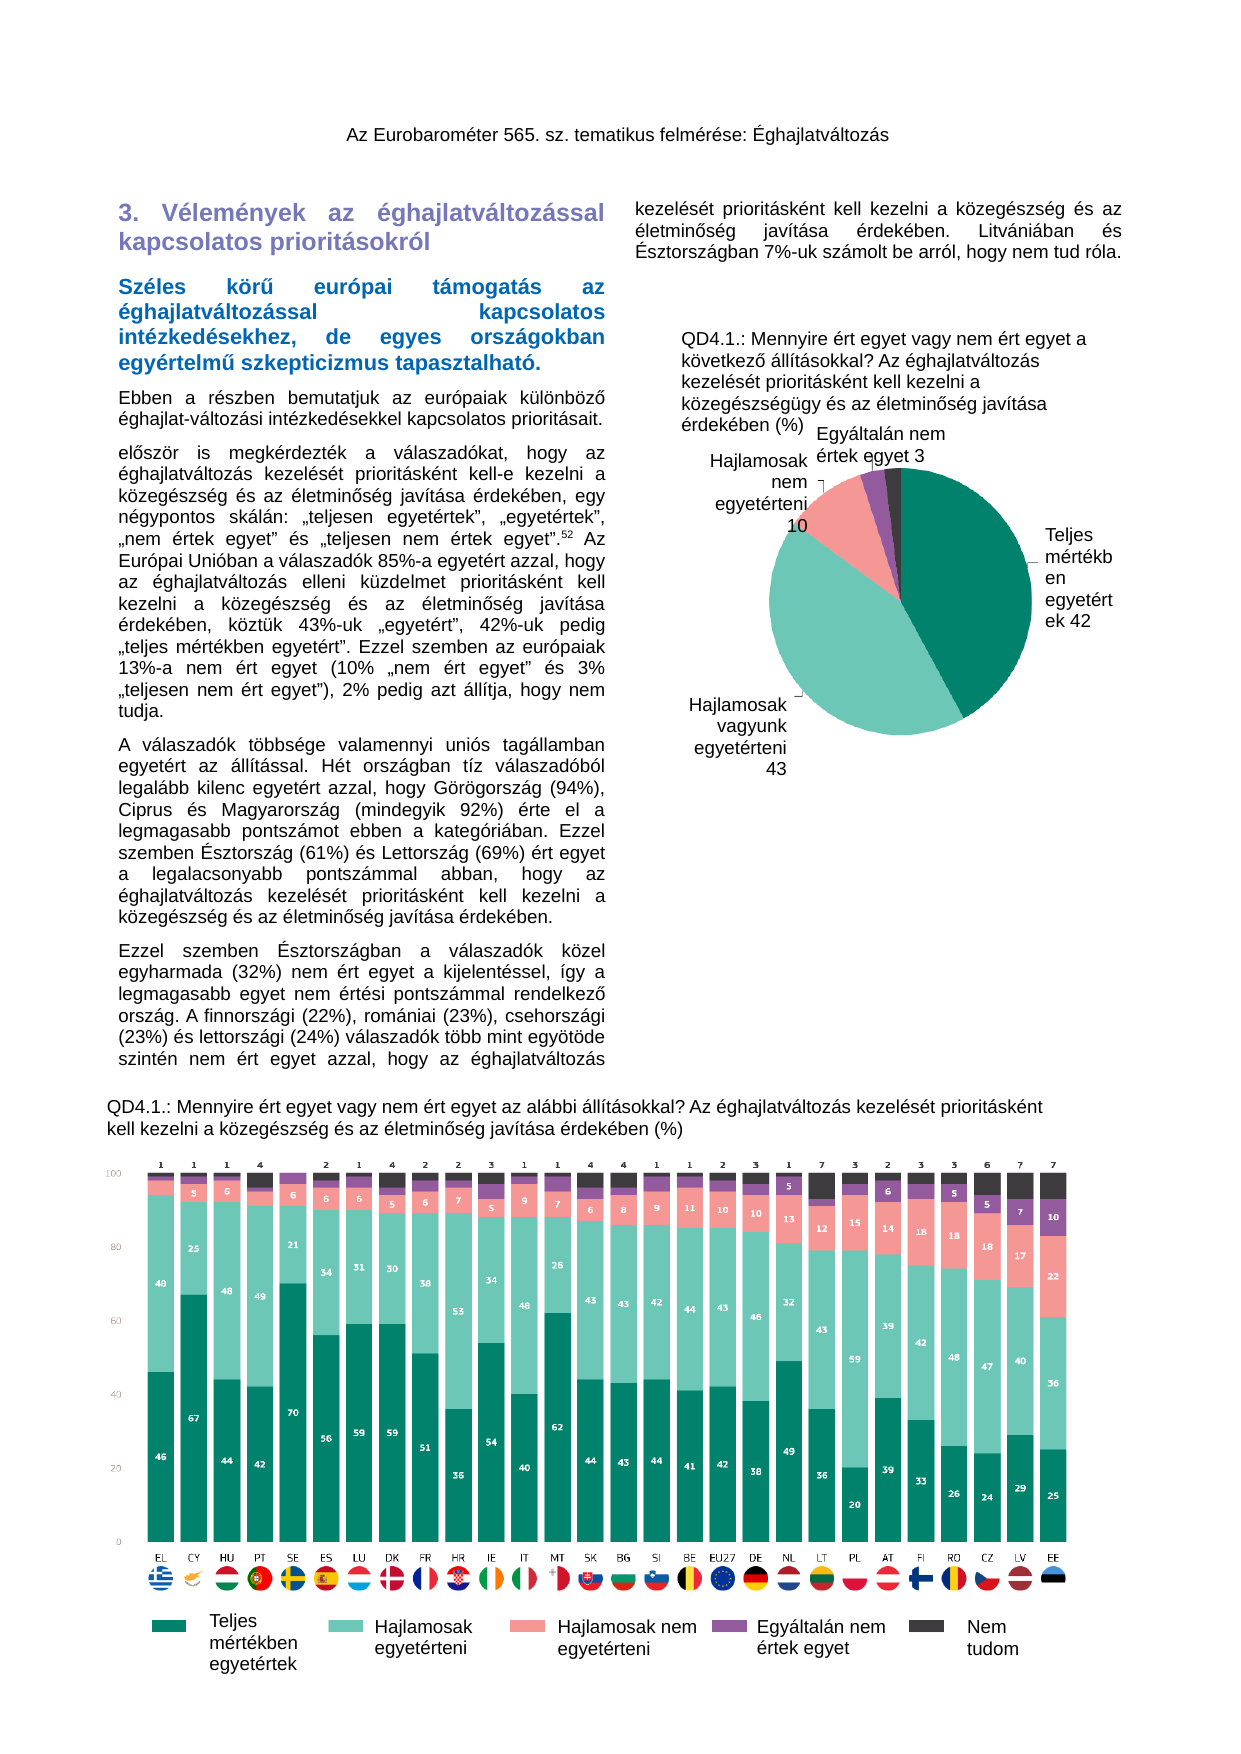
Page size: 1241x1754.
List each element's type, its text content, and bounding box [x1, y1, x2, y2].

subtitle 3. Vélemények az éghajlatváltozással kapcsolatos prioritásokról [118, 198, 605, 255]
text kezelését prioritásként kell kezelni a közegészség és az életminőség javítása érdekében. Litvániában és Észtországban 7%-uk számolt be arról, hogy nem tud róla. [635, 198, 1122, 263]
picture [100, 1153, 1091, 1600]
text A válaszadók többsége valamennyi uniós tagállamban egyetért az állítással. Hét országban tíz válaszadóból legalább kilenc egyetért azzal, hogy Görögország (94%), Ciprus és Magyarország (mindegyik 92%) érte el a legmagasabb pontszámot ebben a kategóriában. Ezzel szemben Észtország (61%) és Lettország (69%) ért egyet a legalacsonyabb pontszámmal abban, hogy az éghajlatváltozás kezelését prioritásként kell kezelni a közegészség és az életminőség javítása érdekében. [118, 734, 605, 928]
text Ebben a részben bemutatjuk az európaiak különböző éghajlat-változási intézkedésekkel kapcsolatos prioritásait. [118, 387, 605, 430]
picture [765, 445, 1038, 739]
text Széles körű európai támogatás az éghajlatváltozással kapcsolatos intézkedésekhez, de egyes országokban egyértelmű szkepticizmus tapasztalható. [118, 274, 605, 375]
text először is megkérdezték a válaszadókat, hogy az éghajlatváltozás kezelését prioritásként kell-e kezelni a közegészség és az életminőség javítása érdekében, egy négypontos skálán: „teljesen egyetértek”, „egyetértek”, „nem értek egyet” és „teljesen nem értek egyet”. Az Európai Unióban a válaszadók 85%-a egyetért azzal, hogy az éghajlatváltozás elleni küzdelmet prioritásként kell kezelni a közegészség és az életminőség javítása érdekében, köztük 43%-uk „egyetért”, 42%-uk pedig „teljes mértékben egyetért”. Ezzel szemben az európaiak 13%-a nem ért egyet (10% „nem ért egyet” és 3% „teljesen nem ért egyet”), 2% pedig azt állítja, hogy nem tudja. [118, 442, 605, 722]
text Ezzel szemben Észtországban a válaszadók közel egyharmada (32%) nem ért egyet a kijelentéssel, így a legmagasabb egyet nem értési pontszámmal rendelkező ország. A finnországi (22%), romániai (23%), csehországi (23%) és lettországi (24%) válaszadók több mint egyötöde szintén nem ért egyet azzal, hogy az éghajlatváltozás [118, 940, 605, 1069]
picture [141, 1603, 951, 1646]
